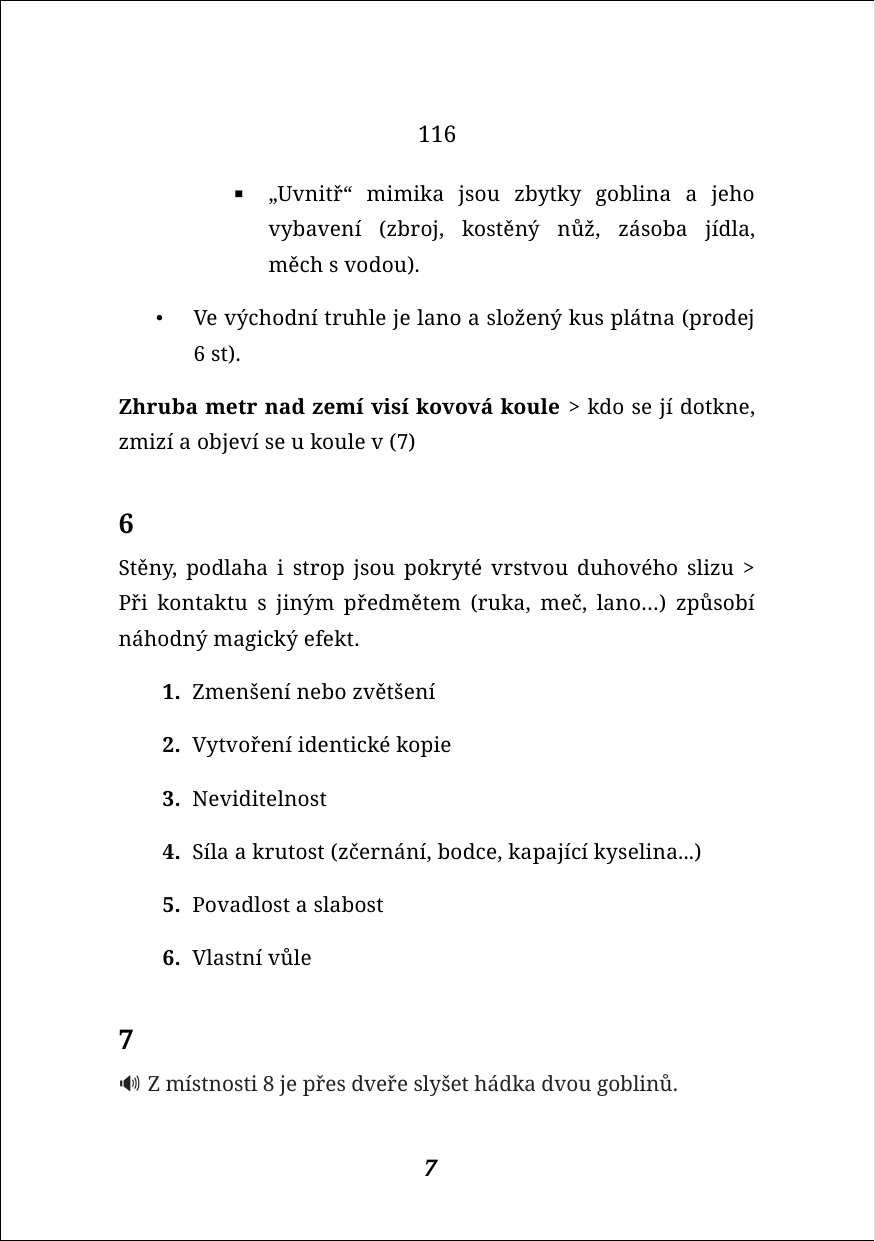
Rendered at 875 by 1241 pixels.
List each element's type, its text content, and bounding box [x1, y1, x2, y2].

list Zmenšení nebo zvětšení [162, 677, 756, 706]
list Ve východní truhle je lano a složený kus plátna (prodej 6 st). [156, 303, 756, 367]
list Vytvoření identické kopie [162, 731, 756, 759]
text 🔊 Z místnosti 8 je přes dveře slyšet hádka dvou goblinů. [118, 1069, 756, 1097]
list Povadlost a slabost [162, 890, 756, 919]
list Neviditelnost [162, 784, 756, 812]
list „Uvnitř“ mimika jsou zbytky goblina a jeho vybavení (zbroj, kostěný nůž, zásoba jídla, měch s vodou). [231, 179, 756, 278]
subtitle 7 [118, 1020, 756, 1057]
text Stěny, podlaha i strop jsou pokryté vrstvou duhového slizu > Při kontaktu s jiným předmětem (ruka, meč, lano…) způsobí náhodný magický efekt. [118, 553, 756, 652]
list Vlastní vůle [162, 943, 756, 972]
subtitle 6 [118, 504, 756, 541]
list Síla a krutost (zčernání, bodce, kapající kyselina...) [162, 837, 756, 865]
text Zhruba metr nad zemí visí kovová koule > kdo se jí dotkne, zmizí a objeví se u koule v (7) [118, 392, 756, 456]
